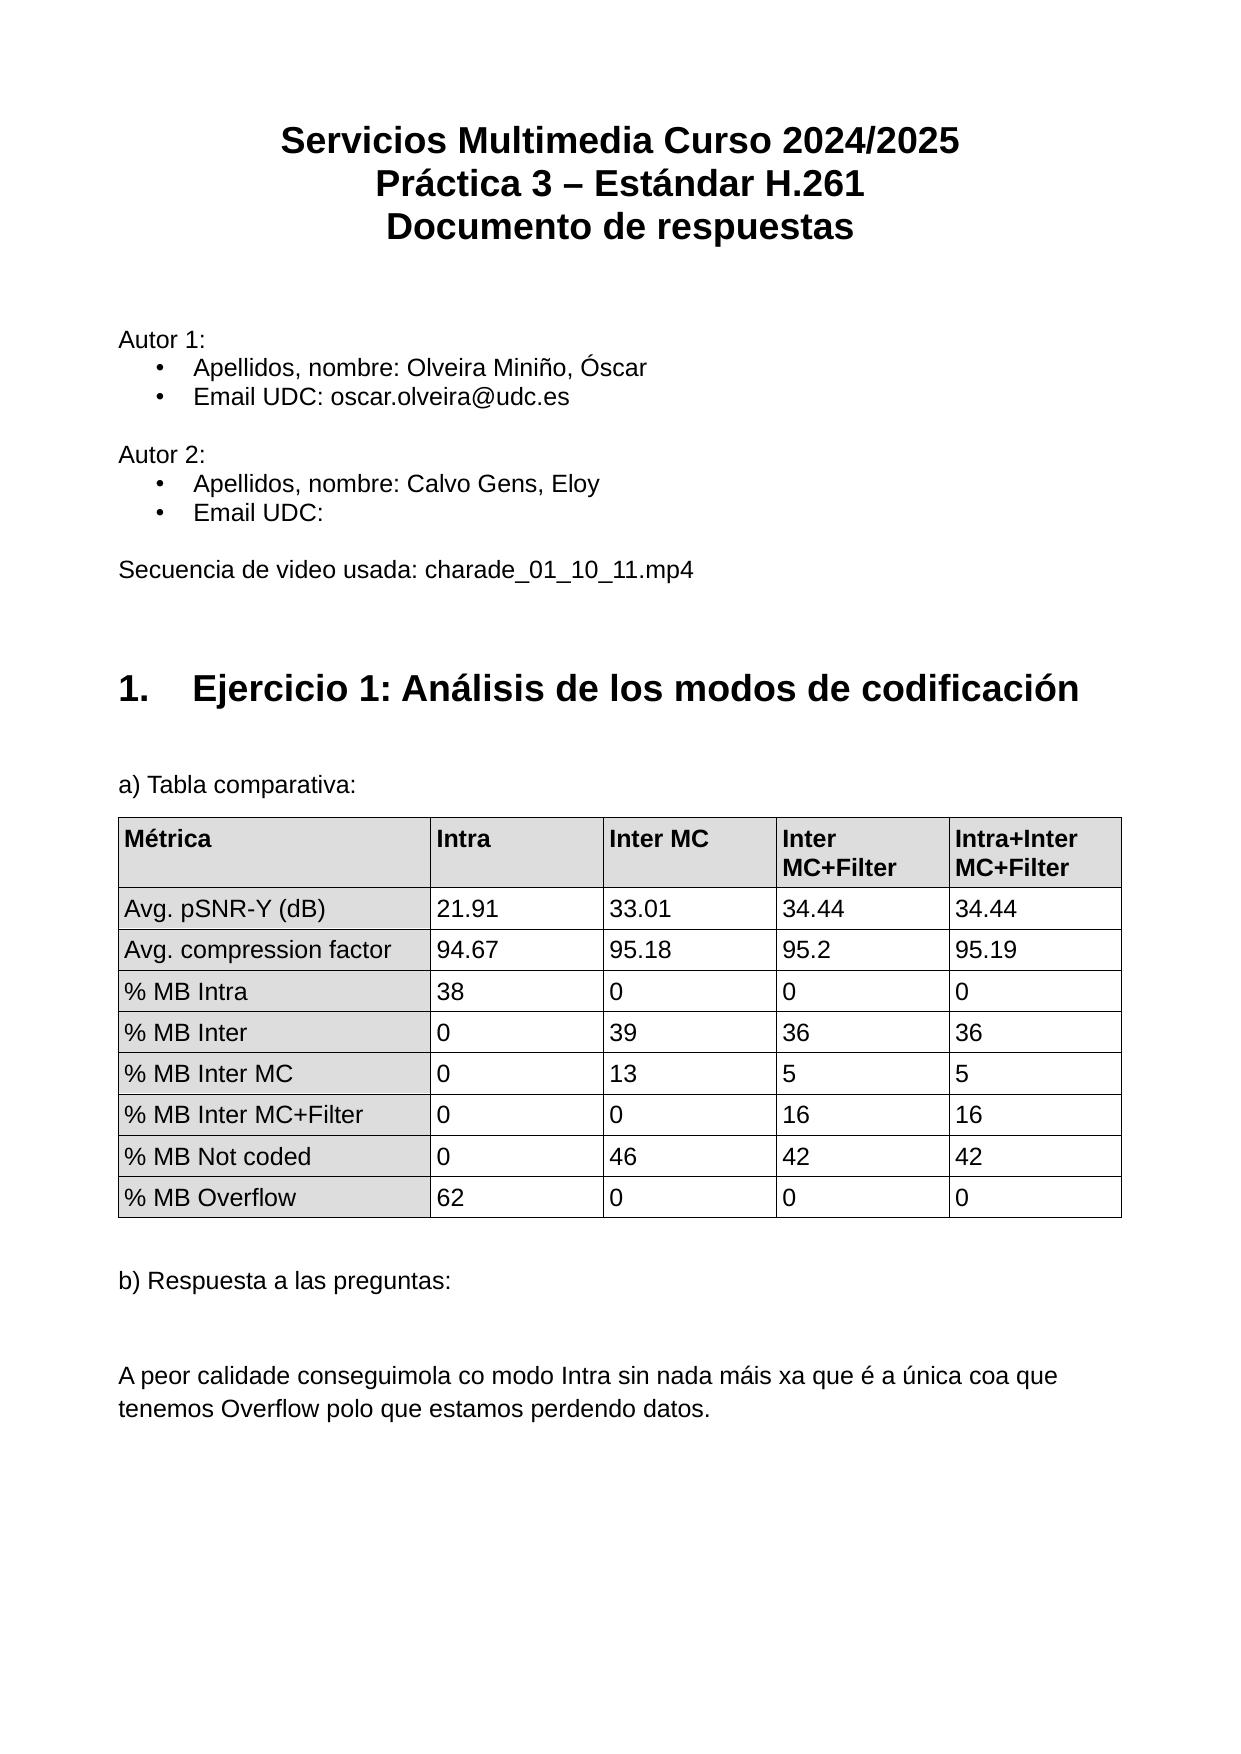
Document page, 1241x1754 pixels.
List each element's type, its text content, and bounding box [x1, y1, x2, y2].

table_cell 0 [431, 1012, 603, 1052]
text a) Tabla comparativa: [118, 769, 1122, 798]
table_cell 34.44 [777, 888, 949, 928]
table_cell 0 [950, 971, 1121, 1011]
text Autor 2: [118, 440, 1122, 469]
list Apellidos, nombre: Olveira Miniño, Óscar [156, 353, 1122, 382]
table_cell Avg. pSNR-Y (dB) [119, 888, 430, 928]
table_cell 34.44 [950, 888, 1121, 928]
table_cell 95.2 [777, 930, 949, 970]
table_cell 0 [604, 1177, 776, 1217]
table_header Intra+Inter MC+Filter [950, 818, 1121, 887]
text A peor calidade conseguimola co modo Intra sin nada máis xa que é a única coa que tenemos Overflow polo que estamos perdendo datos. [118, 1361, 1122, 1423]
text Práctica 3 – Estándar H.261 [118, 161, 1122, 204]
text b) Respuesta a las preguntas: [118, 1266, 1122, 1294]
table_cell 0 [604, 971, 776, 1011]
text Servicios Multimedia Curso 2024/2025 [118, 118, 1122, 161]
table_cell 0 [431, 1136, 603, 1176]
text Secuencia de video usada: charade_01_10_11.mp4 [118, 555, 1122, 584]
table_cell 16 [950, 1095, 1121, 1135]
table_header Métrica [119, 818, 430, 887]
table_cell % MB Inter MC+Filter [119, 1095, 430, 1135]
list Email UDC: [156, 497, 1122, 526]
table_cell 21.91 [431, 888, 603, 928]
table_cell 62 [431, 1177, 603, 1217]
table_cell 36 [777, 1012, 949, 1052]
table_cell Avg. compression factor [119, 930, 430, 970]
table_cell % MB Intra [119, 971, 430, 1011]
table_cell 0 [777, 971, 949, 1011]
table_cell 0 [604, 1095, 776, 1135]
table_cell 13 [604, 1053, 776, 1093]
table_cell 95.18 [604, 930, 776, 970]
table_cell 0 [777, 1177, 949, 1217]
table_cell 38 [431, 971, 603, 1011]
table_cell 0 [431, 1053, 603, 1093]
table_cell 39 [604, 1012, 776, 1052]
table_header Inter MC+Filter [777, 818, 949, 887]
table_cell 94.67 [431, 930, 603, 970]
table_header Intra [431, 818, 603, 887]
subtitle Ejercicio 1: Análisis de los modos de codificación [118, 666, 1122, 709]
list Email UDC: oscar.olveira@udc.es [156, 382, 1122, 411]
list Apellidos, nombre: Calvo Gens, Eloy [156, 469, 1122, 497]
table_cell 5 [950, 1053, 1121, 1093]
table_cell 5 [777, 1053, 949, 1093]
table_cell % MB Not coded [119, 1136, 430, 1176]
table_cell 46 [604, 1136, 776, 1176]
text Autor 1: [118, 325, 1122, 353]
table_cell % MB Overflow [119, 1177, 430, 1217]
table_cell 0 [431, 1095, 603, 1135]
text Documento de respuestas [118, 204, 1122, 247]
table_cell 0 [950, 1177, 1121, 1217]
table_cell 42 [777, 1136, 949, 1176]
table_cell % MB Inter MC [119, 1053, 430, 1093]
table_header Inter MC [604, 818, 776, 887]
table_cell 16 [777, 1095, 949, 1135]
table_cell % MB Inter [119, 1012, 430, 1052]
table_cell 95.19 [950, 930, 1121, 970]
table_cell 42 [950, 1136, 1121, 1176]
table_cell 36 [950, 1012, 1121, 1052]
table_cell 33.01 [604, 888, 776, 928]
